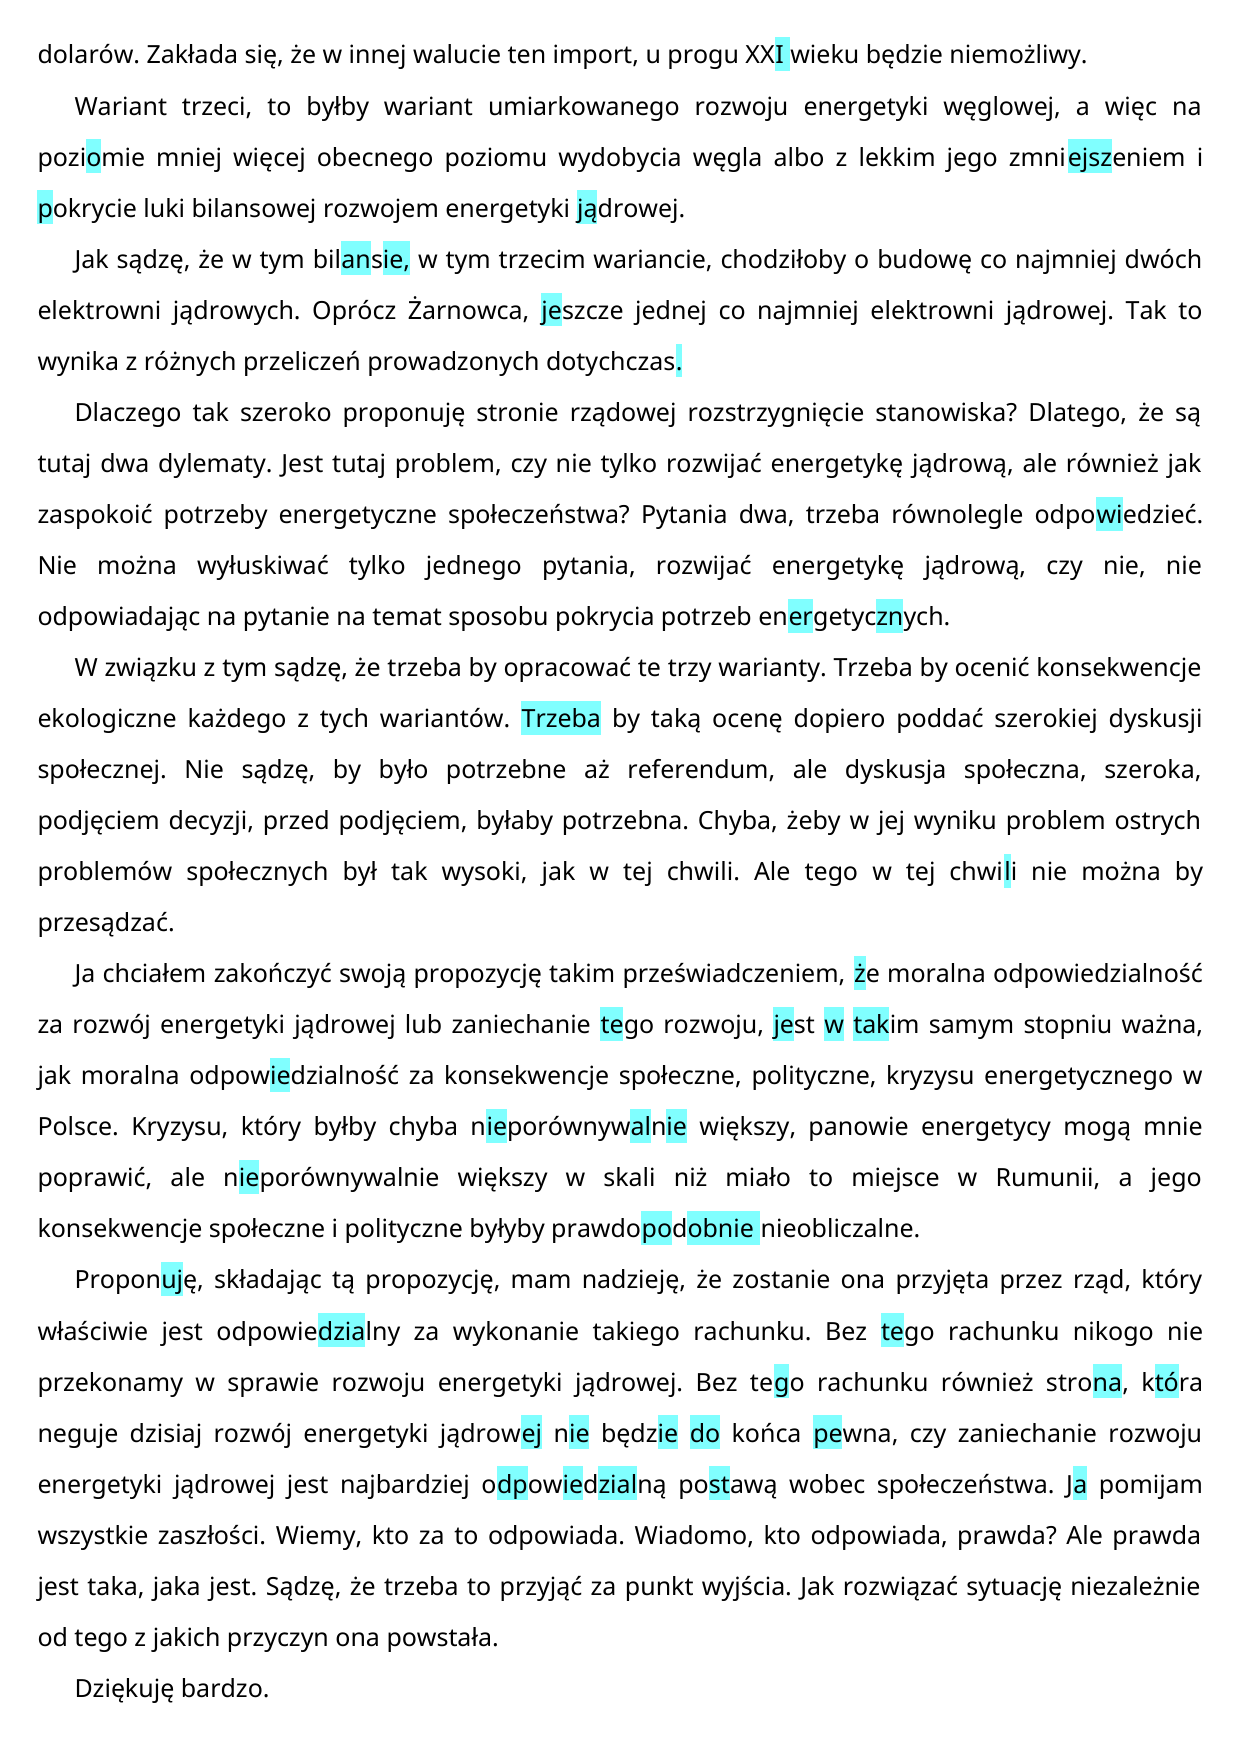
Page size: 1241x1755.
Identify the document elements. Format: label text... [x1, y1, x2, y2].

text dolarów. Zakłada się, że w innej walucie ten import, u progu XXI wieku będzie niemożliwy. [37, 37, 1203, 71]
text Jak sądzę, że w tym bilansie, w tym trzecim wariancie, chodziłoby o budowę co najmniej dwóch elektrowni jądrowych. Oprócz Żarnowca, jeszcze jednej co najmniej elektrowni jądrowej. Tak to wynika z różnych przeliczeń prowadzonych dotychczas. [37, 241, 1203, 377]
text Proponuję, składając tą propozycję, mam nadzieję, że zostanie ona przyjęta przez rząd, który właściwie jest odpowiedzialny za wykonanie takiego rachunku. Bez tego rachunku nikogo nie przekonamy w sprawie rozwoju energetyki jądrowej. Bez tego rachunku również strona, która neguje dzisiaj rozwój energetyki jądrowej nie będzie do końca pewna, czy zaniechanie rozwoju energetyki jądrowej jest najbardziej odpowiedzialną postawą wobec społeczeństwa. Ja pomijam wszystkie zaszłości. Wiemy, kto za to odpowiada. Wiadomo, kto odpowiada, prawda? Ale prawda jest taka, jaka jest. Sądzę, że trzeba to przyjąć za punkt wyjścia. Jak rozwiązać sytuację niezależnie od tego z jakich przyczyn ona powstała. [37, 1262, 1203, 1653]
text Ja chciałem zakończyć swoją propozycję takim przeświadczeniem, że moralna odpowiedzialność za rozwój energetyki jądrowej lub zaniechanie tego rozwoju, jest w takim samym stopniu ważna, jak moralna odpowiedzialność za konsekwencje społeczne, polityczne, kryzysu energetycznego w Polsce. Kryzysu, który byłby chyba nieporównywalnie większy, panowie energetycy mogą mnie poprawić, ale nieporównywalnie większy w skali niż miało to miejsce w Rumunii, a jego konsekwencje społeczne i polityczne byłyby prawdopodobnie nieobliczalne. [37, 956, 1203, 1245]
text Dziękuję bardzo. [37, 1671, 1203, 1704]
text Dlaczego tak szeroko proponuję stronie rządowej rozstrzygnięcie stanowiska? Dlatego, że są tutaj dwa dylematy. Jest tutaj problem, czy nie tylko rozwijać energetykę jądrową, ale również jak zaspokoić potrzeby energetyczne społeczeństwa? Pytania dwa, trzeba równolegle odpowiedzieć. Nie można wyłuskiwać tylko jednego pytania, rozwijać energetykę jądrową, czy nie, nie odpowiadając na pytanie na temat sposobu pokrycia potrzeb energetycznych. [37, 394, 1203, 633]
text W związku z tym sądzę, że trzeba by opracować te trzy warianty. Trzeba by ocenić konsekwencje ekologiczne każdego z tych wariantów. Trzeba by taką ocenę dopiero poddać szerokiej dyskusji społecznej. Nie sądzę, by było potrzebne aż referendum, ale dyskusja społeczna, szeroka, podjęciem decyzji, przed podjęciem, byłaby potrzebna. Chyba, żeby w jej wyniku problem ostrych problemów społecznych był tak wysoki, jak w tej chwili. Ale tego w tej chwili nie można by przesądzać. [37, 650, 1203, 939]
text Wariant trzeci, to byłby wariant umiarkowanego rozwoju energetyki węglowej, a więc na poziomie mniej więcej obecnego poziomu wydobycia węgla albo z lekkim jego zmniejszeniem i pokrycie luki bilansowej rozwojem energetyki jądrowej. [37, 88, 1203, 224]
